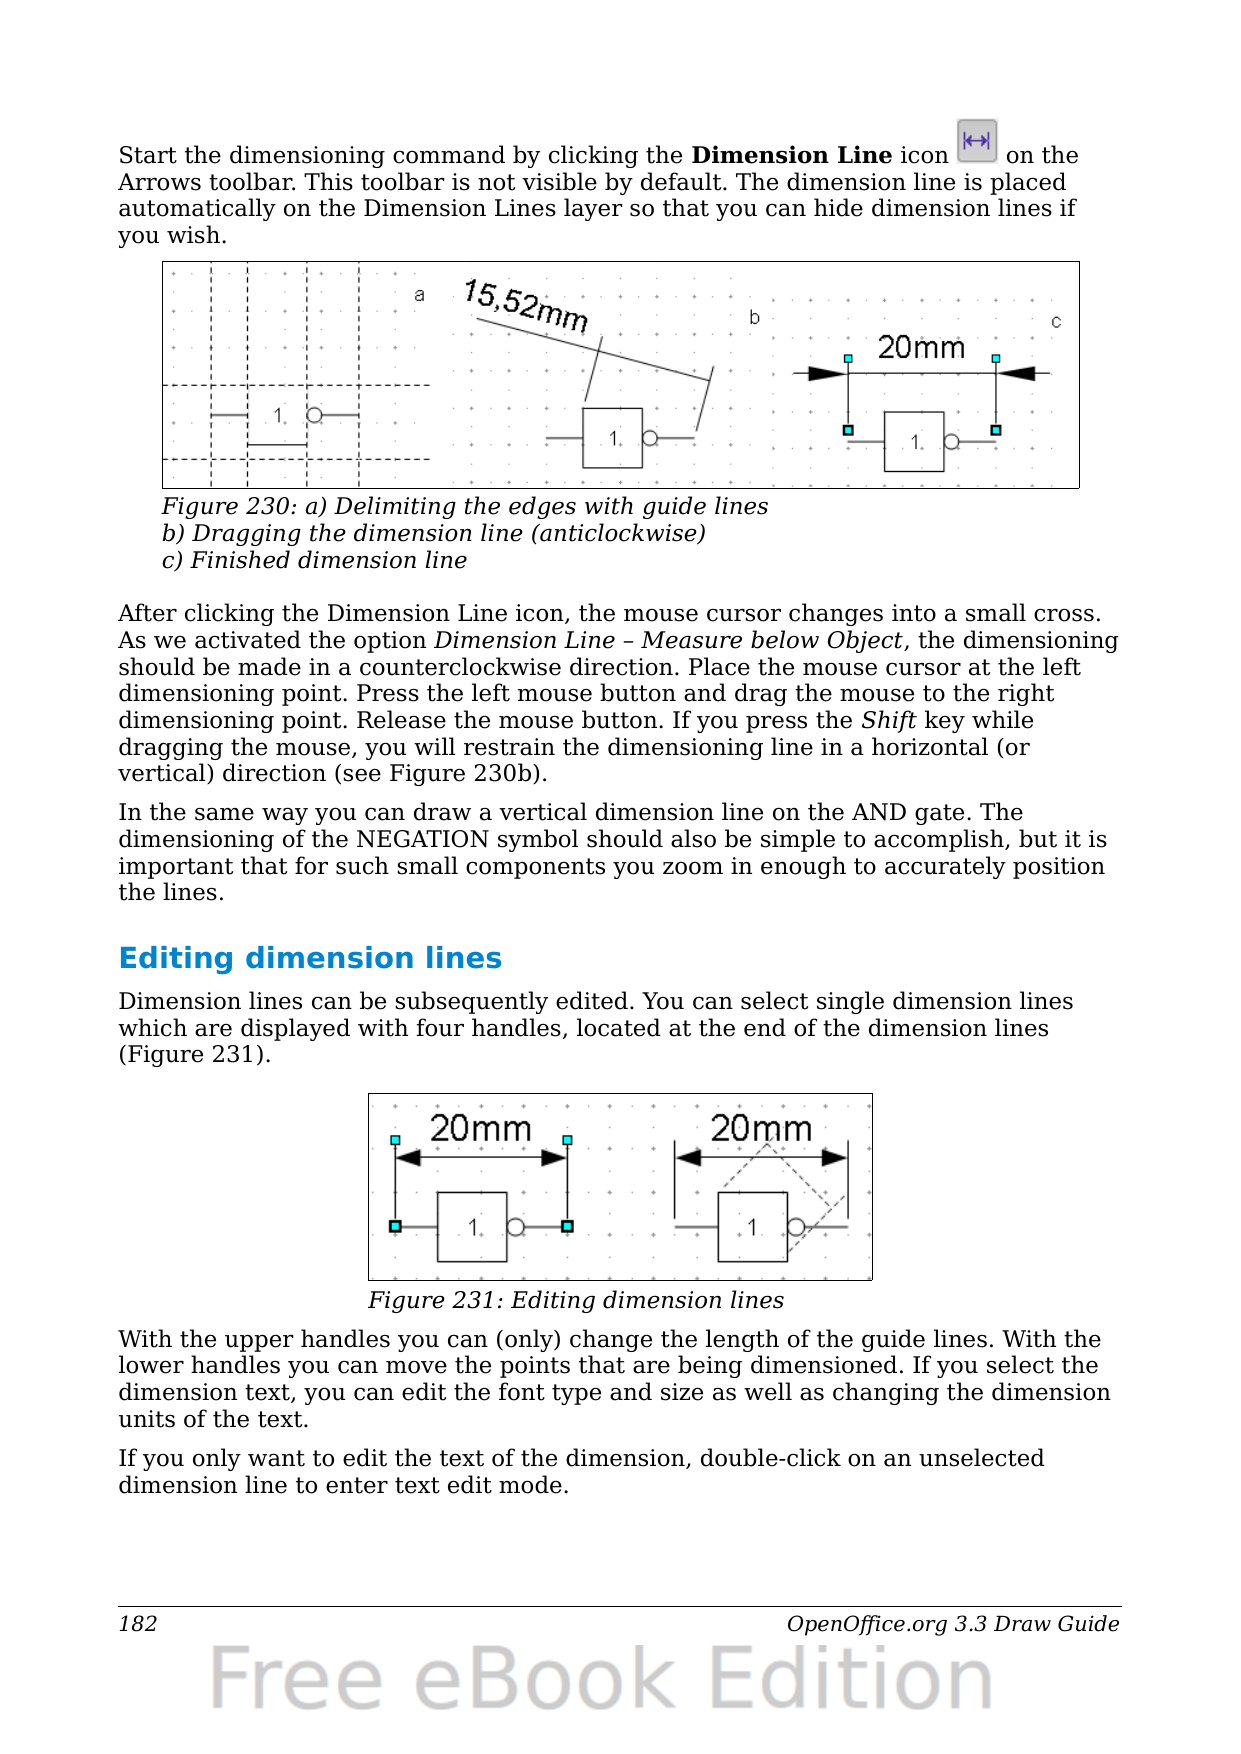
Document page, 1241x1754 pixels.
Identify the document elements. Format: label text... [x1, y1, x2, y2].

text With the upper handles you can (only) change the length of the guide lines. With the lower handles you can move the points that are being dimensioned. If you select the dimension text, you can edit the font type and size as well as changing the dimension units of the text. [118, 1326, 1122, 1433]
picture [956, 118, 999, 164]
text Dimension lines can be subsequently edited. You can select single dimension lines which are displayed with four handles, located at the end of the dimension lines (Figure 231). [118, 988, 1122, 1068]
text In the same way you can draw a vertical dimension line on the AND gate. The dimensioning of the NEGATION symbol should also be simple to accomplish, but it is important that for such small components you zoom in enough to accurately position the lines. [118, 799, 1122, 906]
picture [163, 262, 1079, 488]
text After clicking the Dimension Line icon, the mouse cursor changes into a small cross. As we activated the option Dimension Line – Measure below Object, the dimensioning should be made in a counterclockwise direction. Place the mouse cursor at the left dimensioning point. Press the left mouse button and drag the mouse to the right dimensioning point. Release the mouse button. If you press the Shift key while dragging the mouse, you will restrain the dimensioning line in a horizontal (or vertical) direction (see Figure 230b). [118, 600, 1122, 787]
text b) Dragging the dimension line (anticlockwise) [162, 520, 1079, 547]
picture [369, 1094, 872, 1280]
text Figure 231: Editing dimension lines [368, 1287, 872, 1313]
text If you only want to edit the text of the dimension, double-click on an unselected dimension line to enter text edit mode. [118, 1445, 1122, 1498]
text Figure 230: a) Delimiting the edges with guide lines [162, 493, 1079, 520]
subtitle Editing dimension lines [118, 942, 1122, 976]
picture [207, 1645, 994, 1713]
text Start the dimensioning command by clicking the Dimension Line icon on the Arrows toolbar. This toolbar is not visible by default. The dimension line is placed automatically on the Dimension Lines layer so that you can hide dimension lines if you wish. [118, 118, 1122, 249]
text c) Finished dimension line [162, 547, 1079, 573]
